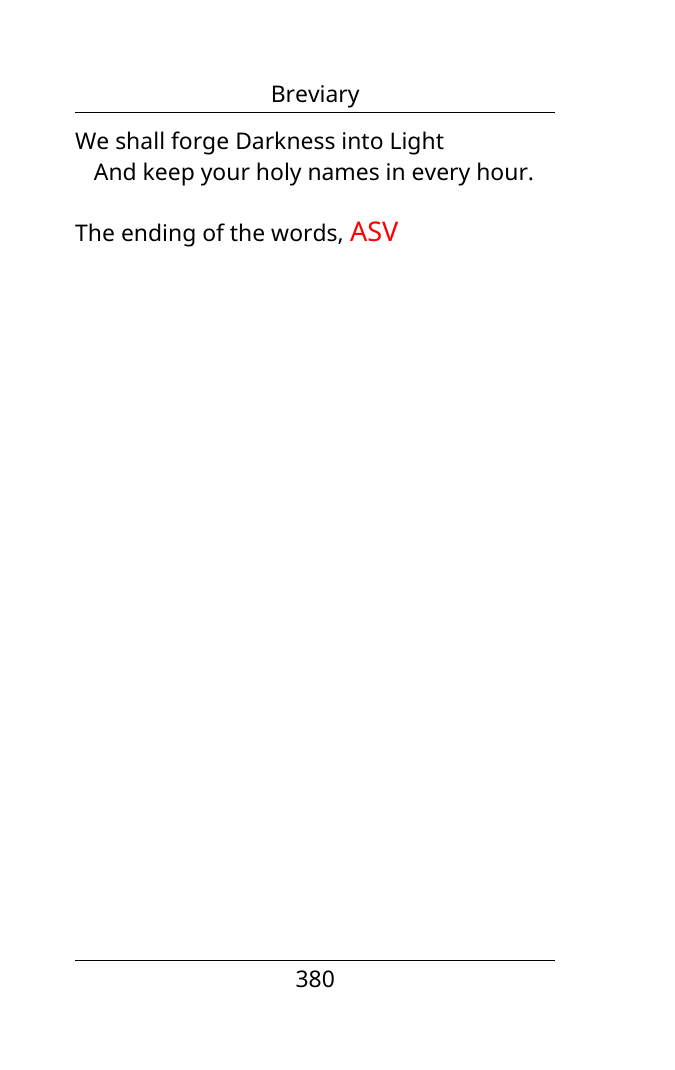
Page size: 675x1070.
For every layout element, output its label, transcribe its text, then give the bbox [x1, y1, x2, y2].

text And keep your holy names in every hour. [94, 156, 555, 187]
text We shall forge Darkness into Light [75, 125, 555, 156]
text The ending of the words, ASV [75, 213, 555, 250]
